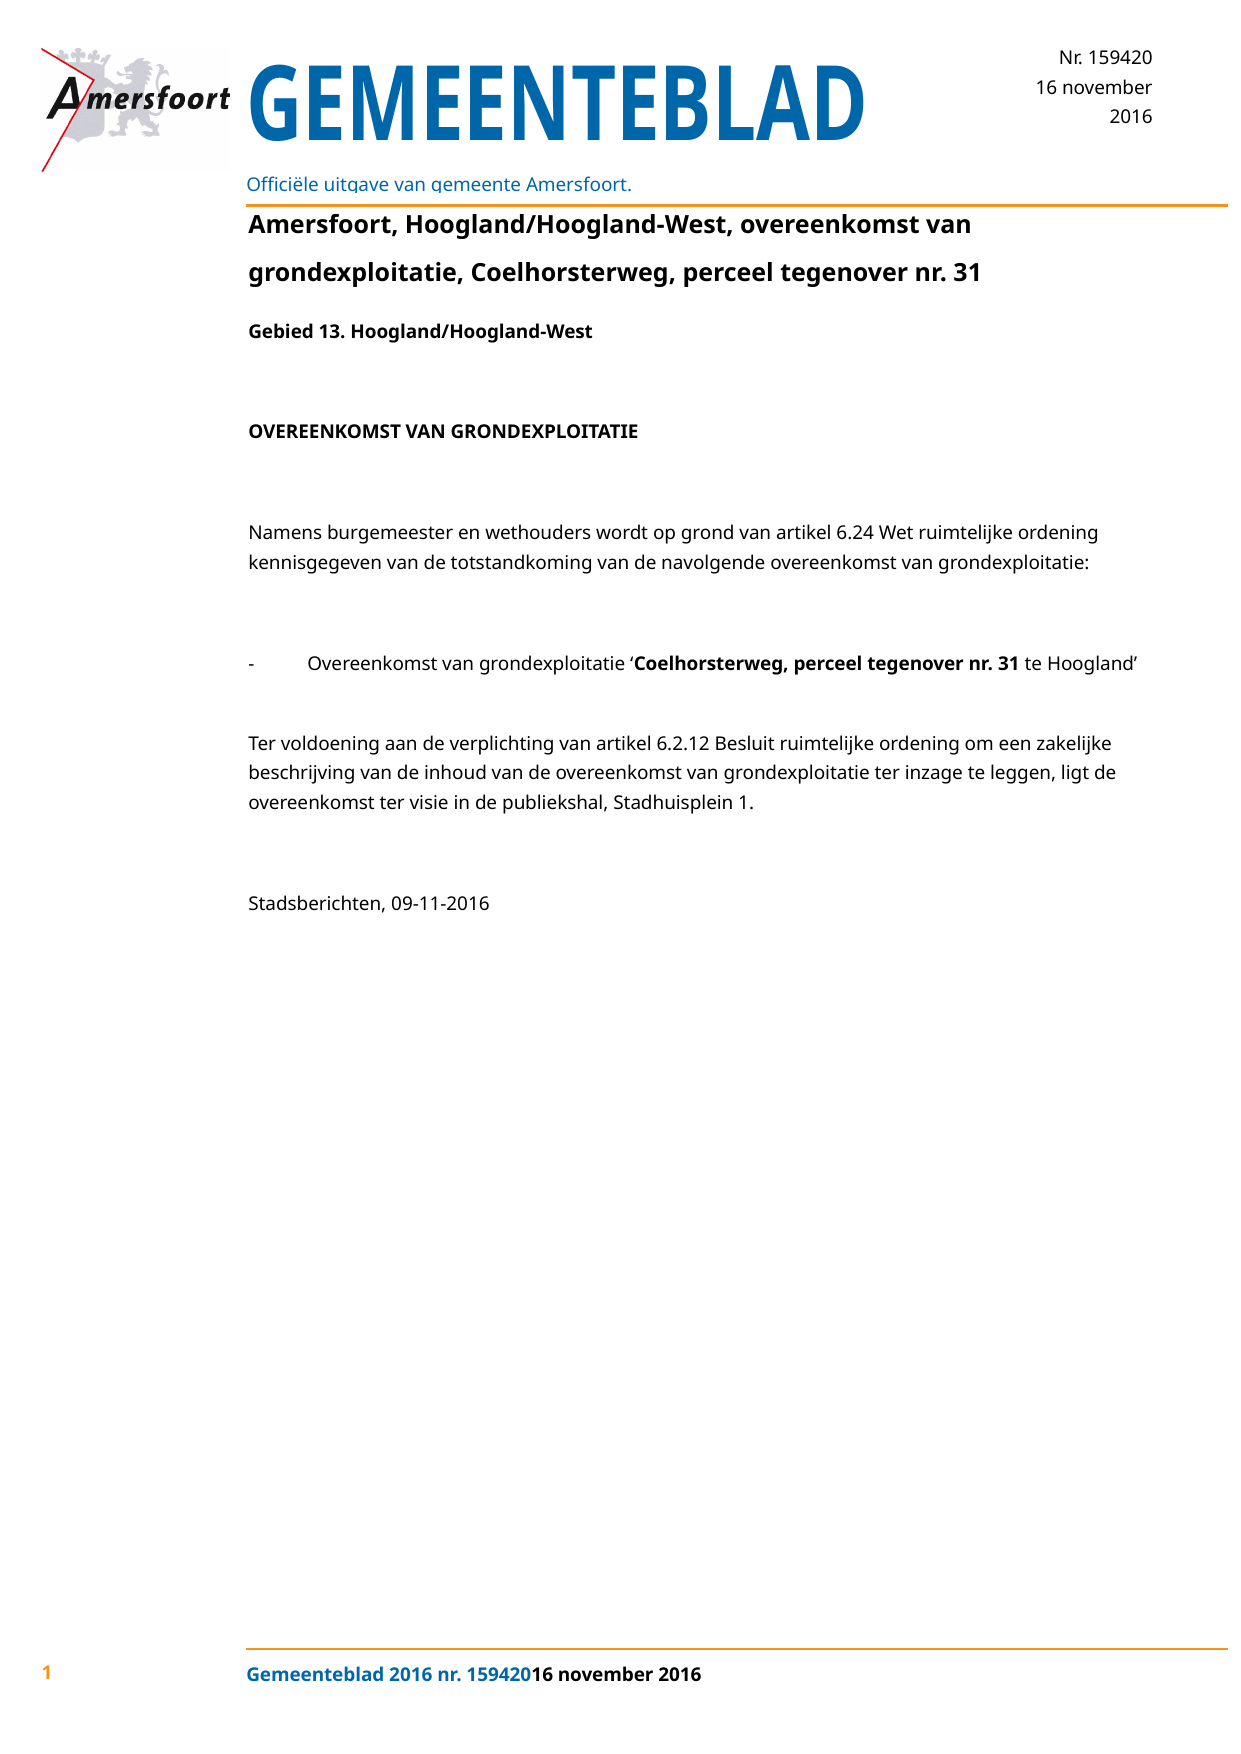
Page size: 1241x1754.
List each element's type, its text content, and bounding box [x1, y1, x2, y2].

text Amersfoort, Hoogland/Hoogland-West, overeenkomst van grondexploitatie, Coelhorsterweg, perceel tegenover nr. 31 [248, 207, 1152, 288]
text Namens burgemeester en wethouders wordt op grond van artikel 6.24 Wet ruimtelijke ordening kennisgegeven van de totstandkoming van de navolgende overeenkomst van grondexploitatie: [248, 519, 1152, 575]
list Overeenkomst van grondexploitatie ‘Coelhorsterweg, perceel tegenover nr. 31 te Hoogland’ [248, 650, 1152, 676]
text Gebied 13. Hoogland/Hoogland-West [248, 318, 1152, 344]
text Stadsberichten, 09-11-2016 [248, 890, 1152, 916]
text Ter voldoening aan de verplichting van artikel 6.2.12 Besluit ruimtelijke ordening om een zakelijke beschrijving van de inhoud van de overeenkomst van grondexploitatie ter inzage te leggen, ligt de overeenkomst ter visie in de publiekshal, Stadhuisplein 1. [248, 730, 1152, 815]
picture [41, 47, 231, 172]
text OVEREENKOMST VAN GRONDEXPLOITATIE [248, 419, 1152, 444]
